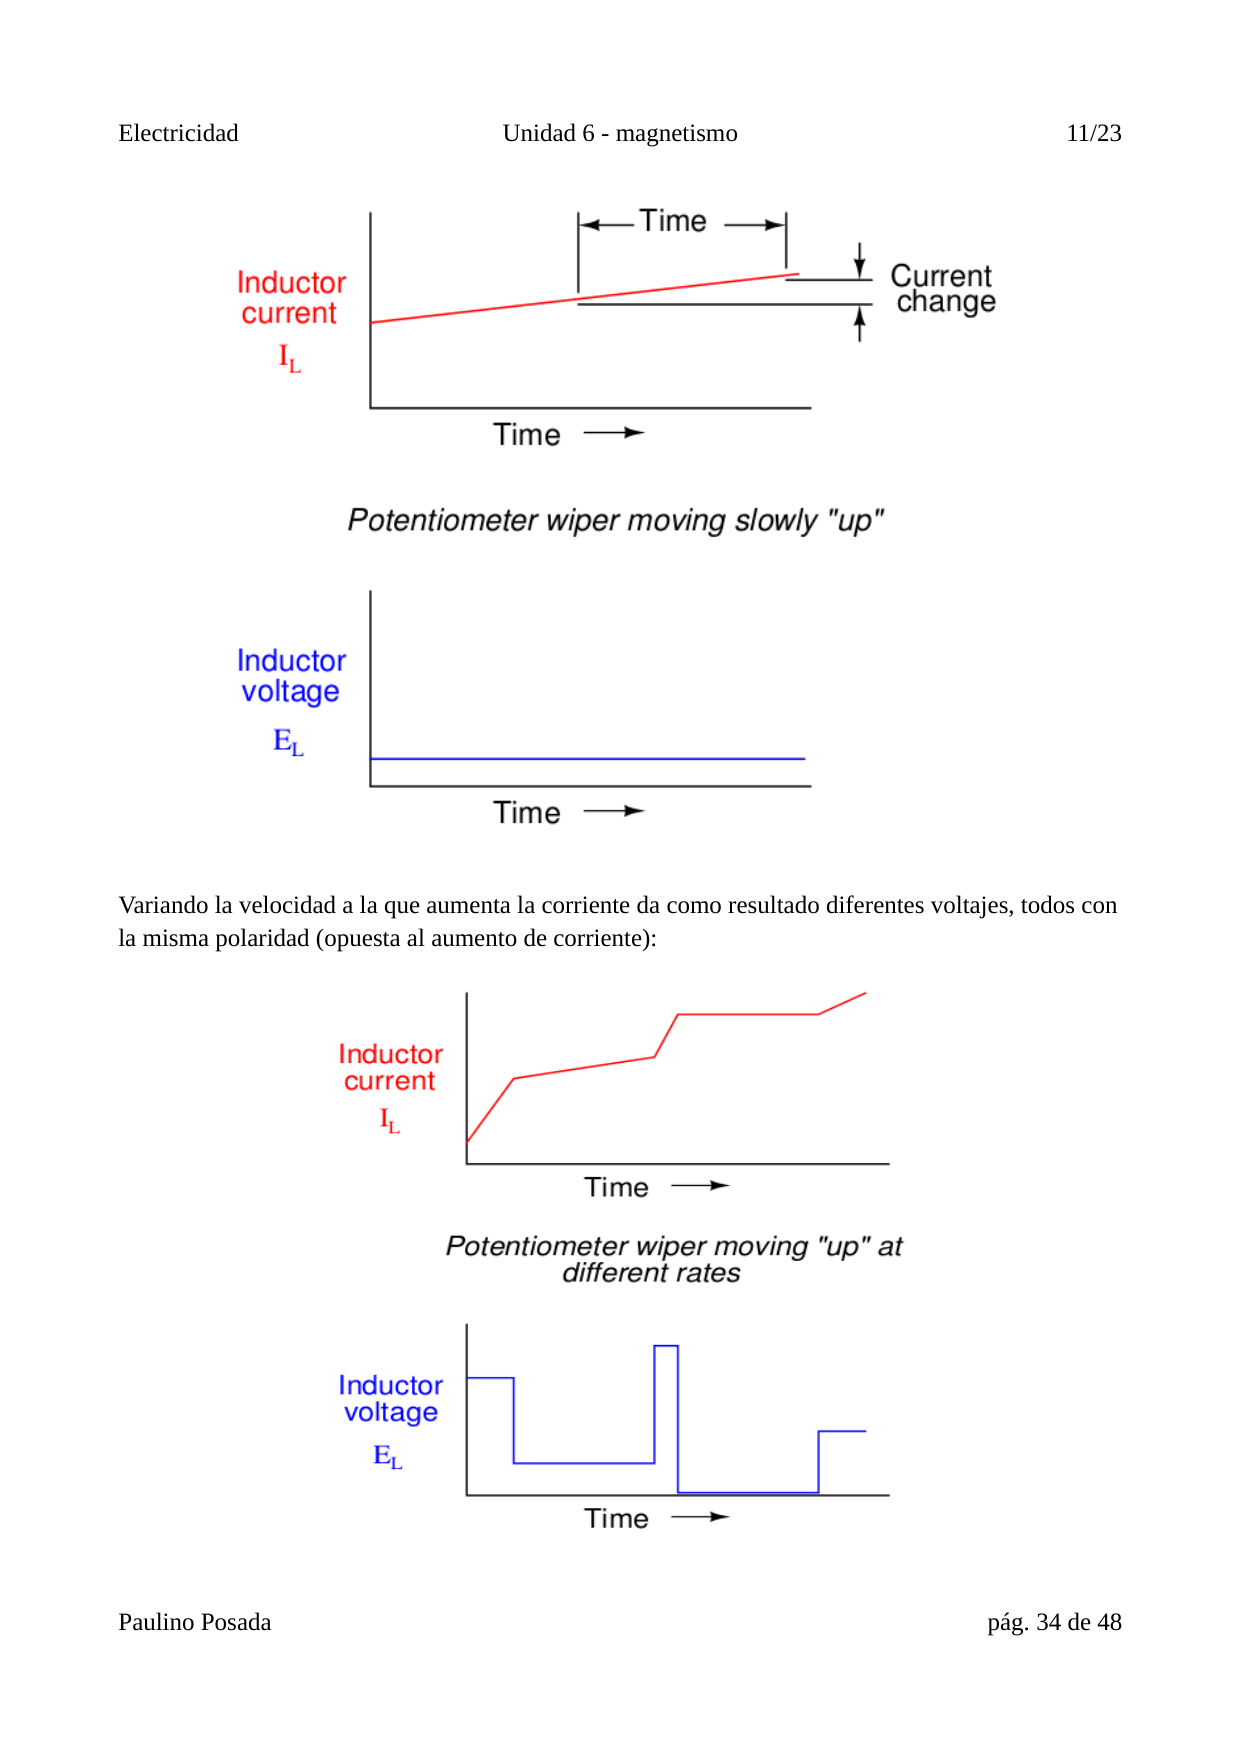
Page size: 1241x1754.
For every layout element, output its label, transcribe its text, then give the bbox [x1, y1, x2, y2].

picture [218, 176, 1022, 839]
text Variando la velocidad a la que aumenta la corriente da como resultado diferentes voltajes, todos con la misma polaridad (opuesta al aumento de corriente): [118, 890, 1122, 952]
picture [324, 971, 917, 1537]
